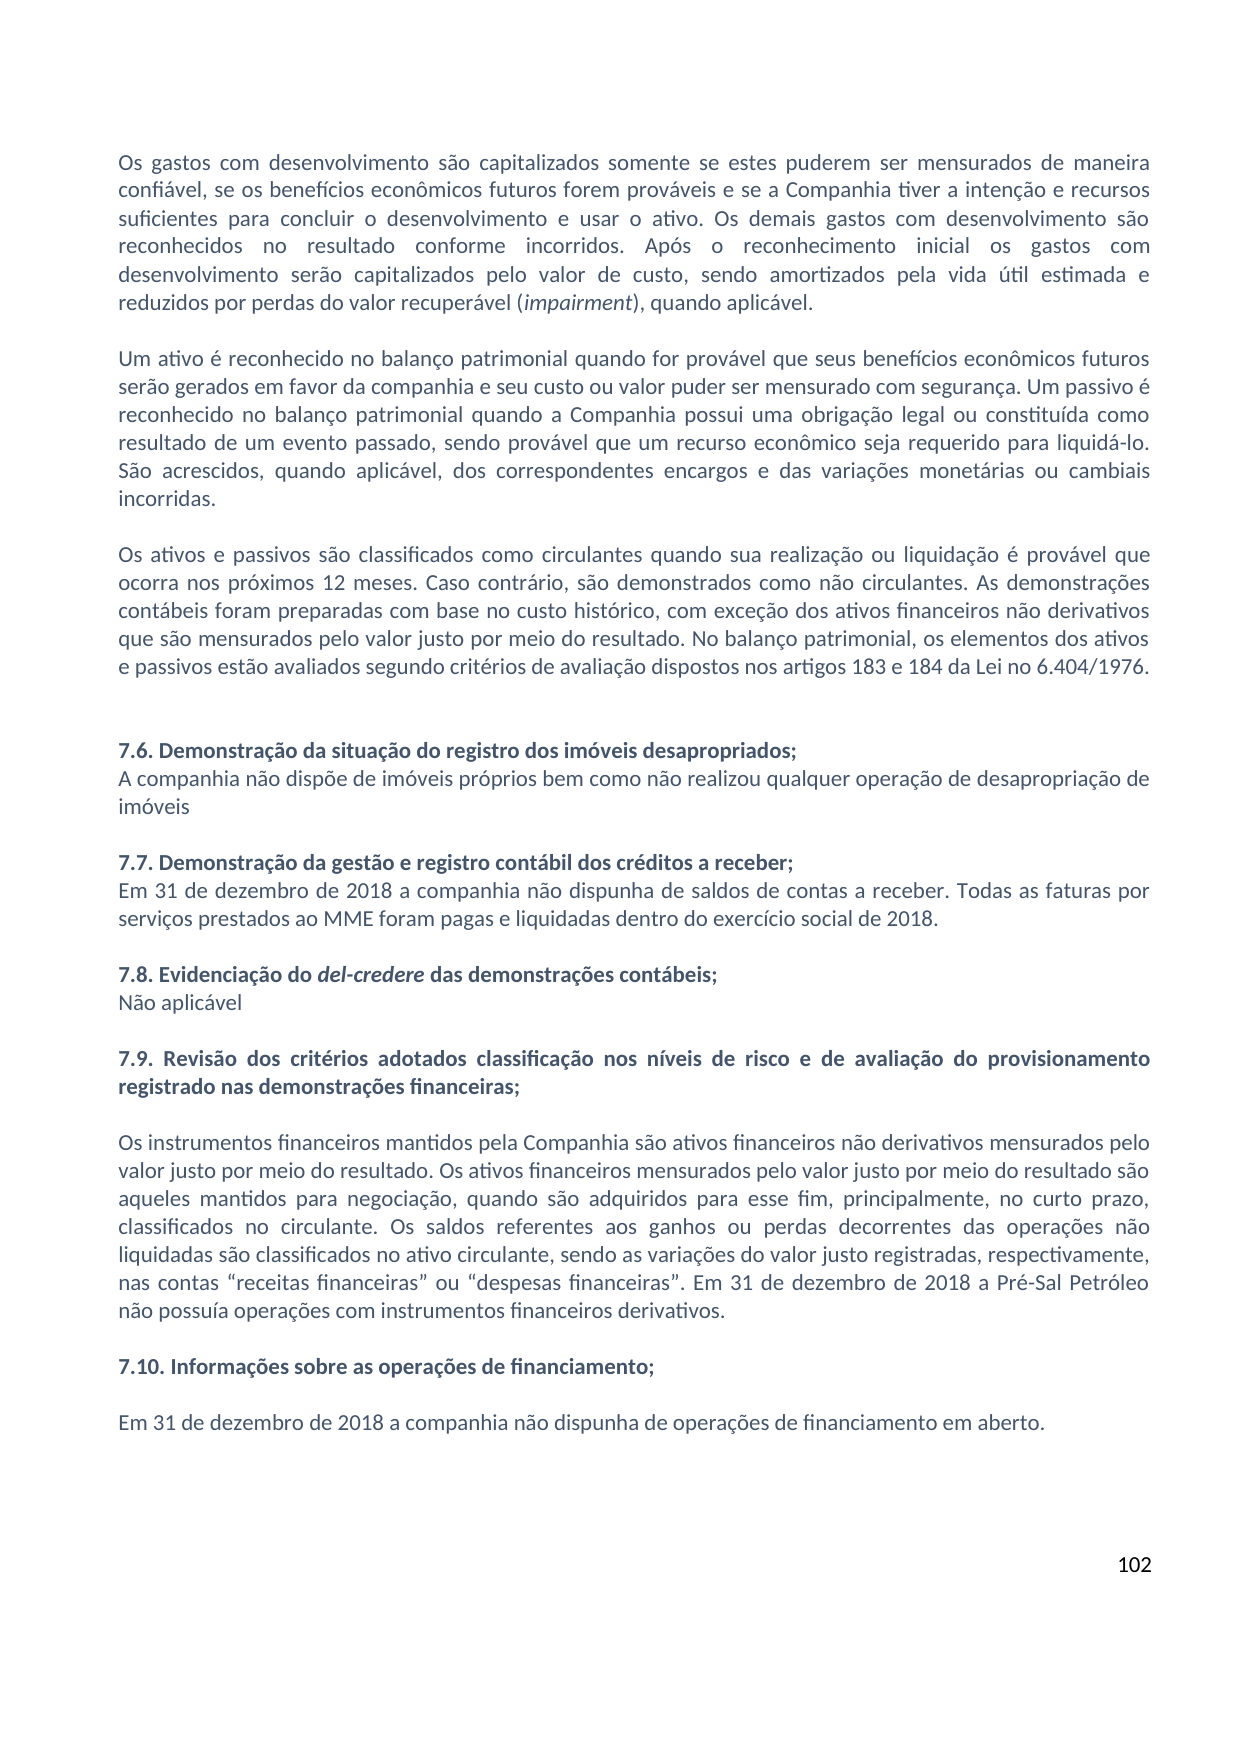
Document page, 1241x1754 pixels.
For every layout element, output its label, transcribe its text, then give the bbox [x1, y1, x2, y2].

text Um ativo é reconhecido no balanço patrimonial quando for provável que seus benefícios econômicos futuros serão gerados em favor da companhia e seu custo ou valor puder ser mensurado com segurança. Um passivo é reconhecido no balanço patrimonial quando a Companhia possui uma obrigação legal ou constituída como resultado de um evento passado, sendo provável que um recurso econômico seja requerido para liquidá-lo. São acrescidos, quando aplicável, dos correspondentes encargos e das variações monetárias ou cambiais incorridas. [118, 344, 1152, 512]
text 7.10. Informações sobre as operações de financiamento; [118, 1352, 1152, 1381]
text Em 31 de dezembro de 2018 a companhia não dispunha de saldos de contas a receber. Todas as faturas por serviços prestados ao MME foram pagas e liquidadas dentro do exercício social de 2018. [118, 876, 1152, 932]
text A companhia não dispõe de imóveis próprios bem como não realizou qualquer operação de desapropriação de imóveis [118, 764, 1152, 820]
text 7.9. Revisão dos critérios adotados classificação nos níveis de risco e de avaliação do provisionamento registrado nas demonstrações financeiras; [118, 1044, 1152, 1100]
text Os ativos e passivos são classificados como circulantes quando sua realização ou liquidação é provável que ocorra nos próximos 12 meses. Caso contrário, são demonstrados como não circulantes. As demonstrações contábeis foram preparadas com base no custo histórico, com exceção dos ativos financeiros não derivativos que são mensurados pelo valor justo por meio do resultado. No balanço patrimonial, os elementos dos ativos e passivos estão avaliados segundo critérios de avaliação dispostos nos artigos 183 e 184 da Lei no 6.404/1976. [118, 540, 1152, 680]
text Em 31 de dezembro de 2018 a companhia não dispunha de operações de financiamento em aberto. [118, 1408, 1152, 1437]
text Os gastos com desenvolvimento são capitalizados somente se estes puderem ser mensurados de maneira confiável, se os benefícios econômicos futuros forem prováveis e se a Companhia tiver a intenção e recursos suficientes para concluir o desenvolvimento e usar o ativo. Os demais gastos com desenvolvimento são reconhecidos no resultado conforme incorridos. Após o reconhecimento inicial os gastos com desenvolvimento serão capitalizados pelo valor de custo, sendo amortizados pela vida útil estimada e reduzidos por perdas do valor recuperável (impairment), quando aplicável. [118, 148, 1152, 316]
text 7.6. Demonstração da situação do registro dos imóveis desapropriados; [118, 736, 1152, 764]
text 7.7. Demonstração da gestão e registro contábil dos créditos a receber; [118, 848, 1152, 876]
text Os instrumentos financeiros mantidos pela Companhia são ativos financeiros não derivativos mensurados pelo valor justo por meio do resultado. Os ativos financeiros mensurados pelo valor justo por meio do resultado são aqueles mantidos para negociação, quando são adquiridos para esse fim, principalmente, no curto prazo, classificados no circulante. Os saldos referentes aos ganhos ou perdas decorrentes das operações não liquidadas são classificados no ativo circulante, sendo as variações do valor justo registradas, respectivamente, nas contas “receitas financeiras” ou “despesas financeiras”. Em 31 de dezembro de 2018 a Pré-Sal Petróleo não possuía operações com instrumentos financeiros derivativos. [118, 1128, 1152, 1324]
text 7.8. Evidenciação do del-credere das demonstrações contábeis; [118, 960, 1152, 988]
text Não aplicável [118, 988, 1152, 1016]
